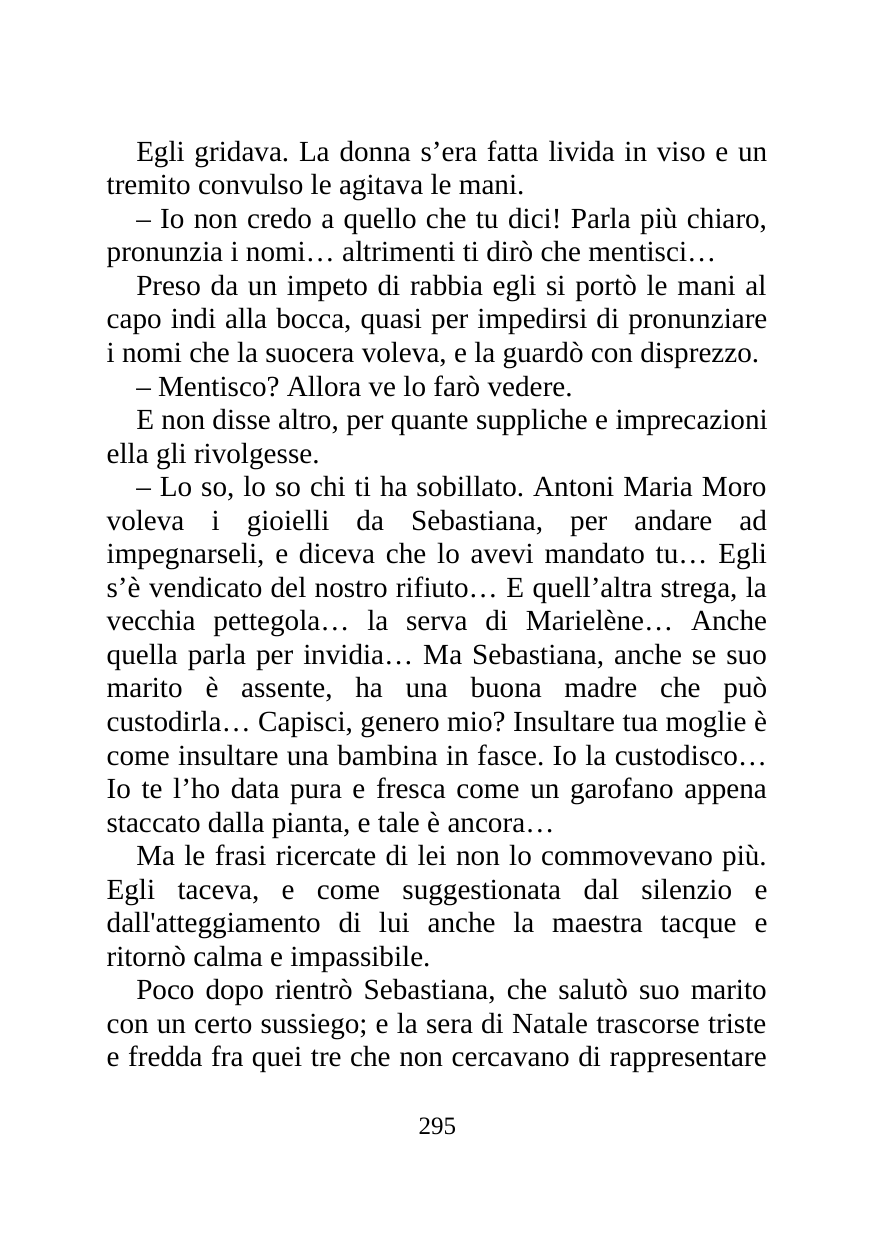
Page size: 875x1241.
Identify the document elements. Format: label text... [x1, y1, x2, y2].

text Preso da un impeto di rabbia egli si portò le mani al capo indi alla bocca, quasi per impedirsi di pronunziare i nomi che la suocera voleva, e la guardò con disprezzo. [106, 268, 768, 369]
text Poco dopo rientrò Sebastiana, che salutò suo marito con un certo sussiego; e la sera di Natale trascorse triste e fredda fra quei tre che non cercavano di rappresentare [106, 972, 768, 1073]
text – Lo so, lo so chi ti ha sobillato. Antoni Maria Moro voleva i gioielli da Sebastiana, per andare ad impegnarseli, e diceva che lo avevi mandato tu… Egli s’è vendicato del nostro rifiuto… E quell’altra strega, la vecchia pettegola… la serva di Marielène… Anche quella parla per invidia… Ma Sebastiana, anche se suo marito è assente, ha una buona madre che può custodirla… Capisci, genero mio? Insultare tua moglie è come insultare una bambina in fasce. Io la custodisco… Io te l’ho data pura e fresca come un garofano appena staccato dalla pianta, e tale è ancora… [106, 469, 768, 838]
text Egli gridava. La donna s’era fatta livida in viso e un tremito convulso le agitava le mani. [106, 134, 768, 201]
text Ma le frasi ricercate di lei non lo commovevano più. Egli taceva, e come suggestionata dal silenzio e dall'atteggiamento di lui anche la maestra tacque e ritornò calma e impassibile. [106, 838, 768, 972]
text – Mentisco? Allora ve lo farò vedere. [106, 369, 768, 402]
text – Io non credo a quello che tu dici! Parla più chiaro, pronunzia i nomi… altrimenti ti dirò che mentisci… [106, 201, 768, 268]
text E non disse altro, per quante suppliche e imprecazioni ella gli rivolgesse. [106, 402, 768, 469]
